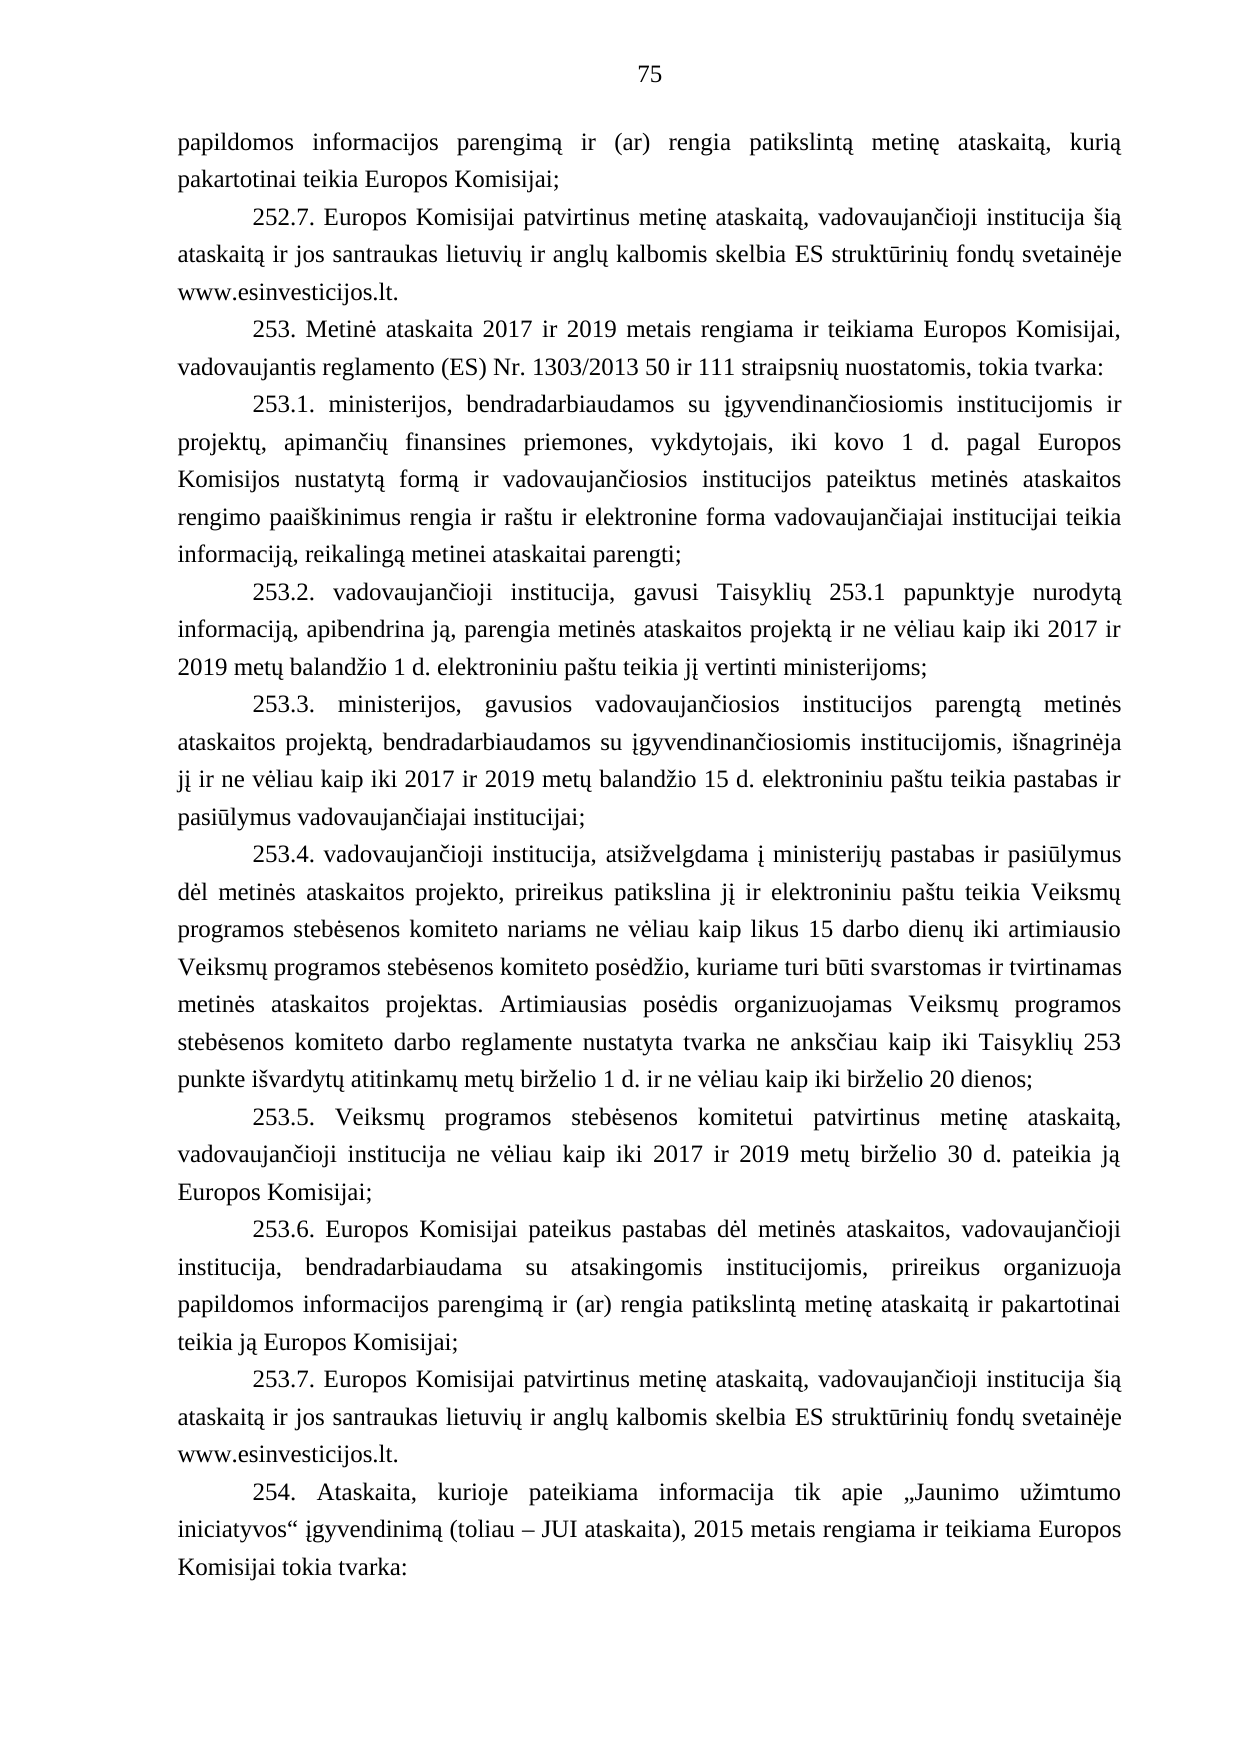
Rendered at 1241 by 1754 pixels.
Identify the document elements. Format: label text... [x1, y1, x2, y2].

text 254. Ataskaita, kurioje pateikiama informacija tik apie „Jaunimo užimtumo iniciatyvos“ įgyvendinimą (toliau – JUI ataskaita), 2015 metais rengiama ir teikiama Europos Komisijai tokia tvarka: [177, 1468, 1122, 1581]
text 253.7. Europos Komisijai patvirtinus metinę ataskaitą, vadovaujančioji institucija šią ataskaitą ir jos santraukas lietuvių ir anglų kalbomis skelbia ES struktūrinių fondų svetainėje www.esinvesticijos.lt. [177, 1356, 1122, 1468]
text 252.7. Europos Komisijai patvirtinus metinę ataskaitą, vadovaujančioji institucija šią ataskaitą ir jos santraukas lietuvių ir anglų kalbomis skelbia ES struktūrinių fondų svetainėje www.esinvesticijos.lt. [177, 193, 1122, 306]
text 253.3. ministerijos, gavusios vadovaujančiosios institucijos parengtą metinės ataskaitos projektą, bendradarbiaudamos su įgyvendinančiosiomis institucijomis, išnagrinėja jį ir ne vėliau kaip iki 2017 ir 2019 metų balandžio 15 d. elektroniniu paštu teikia pastabas ir pasiūlymus vadovaujančiajai institucijai; [177, 681, 1122, 831]
text 253.4. vadovaujančioji institucija, atsižvelgdama į ministerijų pastabas ir pasiūlymus dėl metinės ataskaitos projekto, prireikus patikslina jį ir elektroniniu paštu teikia Veiksmų programos stebėsenos komiteto nariams ne vėliau kaip likus 15 darbo dienų iki artimiausio Veiksmų programos stebėsenos komiteto posėdžio, kuriame turi būti svarstomas ir tvirtinamas metinės ataskaitos projektas. Artimiausias posėdis organizuojamas Veiksmų programos stebėsenos komiteto darbo reglamente nustatyta tvarka ne anksčiau kaip iki Taisyklių 253 punkte išvardytų atitinkamų metų birželio 1 d. ir ne vėliau kaip iki birželio 20 dienos; [177, 831, 1122, 1093]
text 253. Metinė ataskaita 2017 ir 2019 metais rengiama ir teikiama Europos Komisijai, vadovaujantis reglamento (ES) Nr. 1303/2013 50 ir 111 straipsnių nuostatomis, tokia tvarka: [177, 306, 1122, 381]
text 253.1. ministerijos, bendradarbiaudamos su įgyvendinančiosiomis institucijomis ir projektų, apimančių finansines priemones, vykdytojais, iki kovo 1 d. pagal Europos Komisijos nustatytą formą ir vadovaujančiosios institucijos pateiktus metinės ataskaitos rengimo paaiškinimus rengia ir raštu ir elektronine forma vadovaujančiajai institucijai teikia informaciją, reikalingą metinei ataskaitai parengti; [177, 381, 1122, 568]
text 253.6. Europos Komisijai pateikus pastabas dėl metinės ataskaitos, vadovaujančioji institucija, bendradarbiaudama su atsakingomis institucijomis, prireikus organizuoja papildomos informacijos parengimą ir (ar) rengia patikslintą metinę ataskaitą ir pakartotinai teikia ją Europos Komisijai; [177, 1206, 1122, 1356]
text 253.5. Veiksmų programos stebėsenos komitetui patvirtinus metinę ataskaitą, vadovaujančioji institucija ne vėliau kaip iki 2017 ir 2019 metų birželio 30 d. pateikia ją Europos Komisijai; [177, 1093, 1122, 1206]
text papildomos informacijos parengimą ir (ar) rengia patikslintą metinę ataskaitą, kurią pakartotinai teikia Europos Komisijai; [177, 118, 1122, 193]
text 253.2. vadovaujančioji institucija, gavusi Taisyklių 253.1 papunktyje nurodytą informaciją, apibendrina ją, parengia metinės ataskaitos projektą ir ne vėliau kaip iki 2017 ir 2019 metų balandžio 1 d. elektroniniu paštu teikia jį vertinti ministerijoms; [177, 568, 1122, 681]
